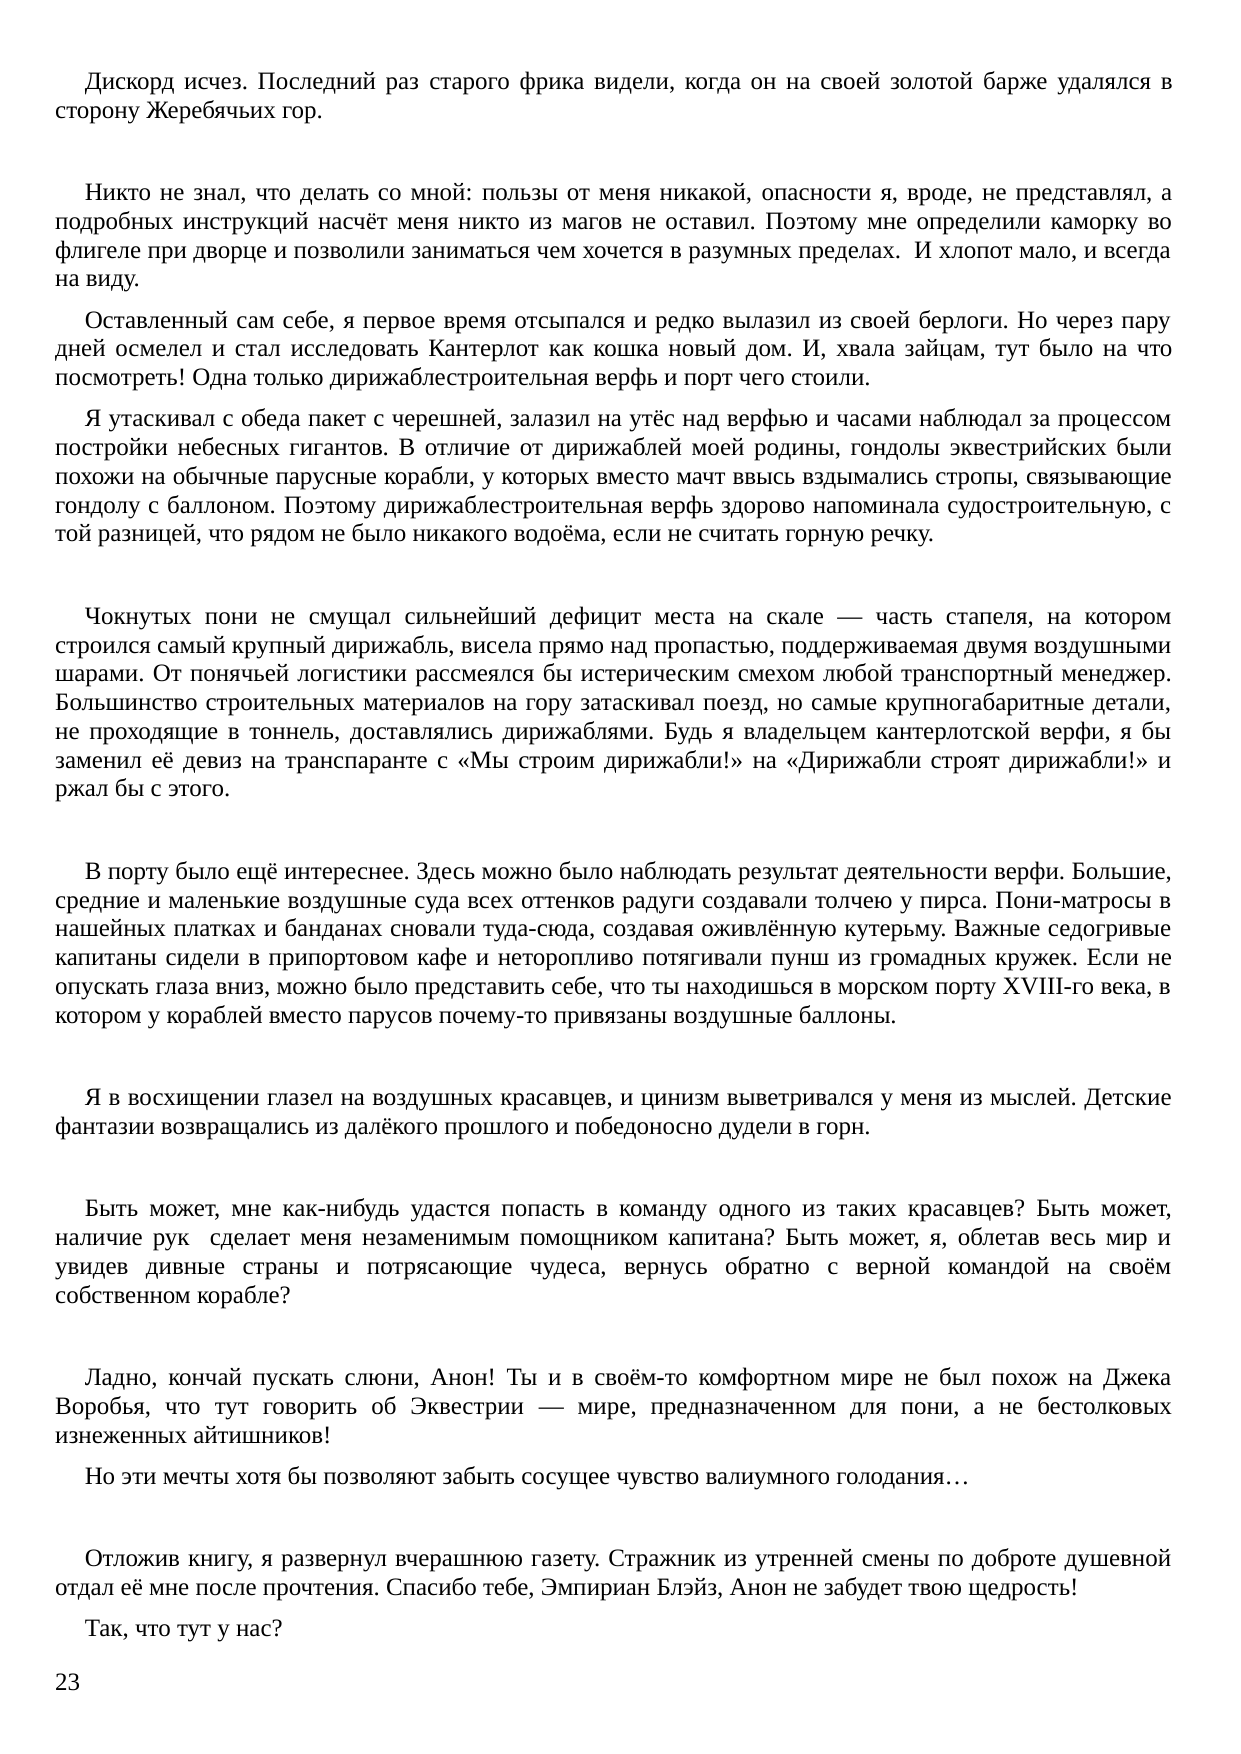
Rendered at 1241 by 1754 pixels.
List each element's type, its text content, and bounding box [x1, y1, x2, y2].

text Дискорд исчез. Последний раз старого фрика видели, когда он на своей золотой барже удалялся в сторону Жеребячьих гор. [55, 66, 1173, 123]
text Но эти мечты хотя бы позволяют забыть сосущее чувство валиумного голодания… [55, 1461, 1173, 1490]
text Никто не знал, что делать со мной: пользы от меня никакой, опасности я, вроде, не представлял, а подробных инструкций насчёт меня никто из магов не оставил. Поэтому мне определили каморку во флигеле при дворце и позволили заниматься чем хочется в разумных пределах. И хлопот мало, и всегда на виду. [55, 177, 1173, 292]
text Ладно, кончай пускать слюни, Анон! Ты и в своём-то комфортном мире не был похож на Джека Воробья, что тут говорить об Эквестрии — мире, предназначенном для пони, а не бестолковых изнеженных айтишников! [55, 1362, 1173, 1448]
text Быть может, мне как-нибудь удастся попасть в команду одного из таких красавцев? Быть может, наличие рук сделает меня незаменимым помощником капитана? Быть может, я, облетав весь мир и увидев дивные страны и потрясающие чудеса, вернусь обратно с верной командой на своём собственном корабле? [55, 1193, 1173, 1308]
text Чокнутых пони не смущал сильнейший дефицит места на скале — часть стапеля, на котором строился самый крупный дирижабль, висела прямо над пропастью, поддерживаемая двумя воздушными шарами. От понячьей логистики рассмеялся бы истерическим смехом любой транспортный менеджер. Большинство строительных материалов на гору затаскивал поезд, но самые крупногабаритные детали, не проходящие в тоннель, доставлялись дирижаблями. Будь я владельцем кантерлотской верфи, я бы заменил её девиз на транспаранте с «Мы строим дирижабли!» на «Дирижабли строят дирижабли!» и ржал бы с этого. [55, 601, 1173, 802]
text Отложив книгу, я развернул вчерашнюю газету. Стражник из утренней смены по доброте душевной отдал её мне после прочтения. Спасибо тебе, Эмпириан Блэйз, Анон не забудет твою щедрость! [55, 1543, 1173, 1601]
text Я утаскивал с обеда пакет с черешней, залазил на утёс над верфью и часами наблюдал за процессом постройки небесных гигантов. В отличие от дирижаблей моей родины, гондолы эквестрийских были похожи на обычные парусные корабли, у которых вместо мачт ввысь вздымались стропы, связывающие гондолу с баллоном. Поэтому дирижаблестроительная верфь здорово напоминала судостроительную, с той разницей, что рядом не было никакого водоёма, если не считать горную речку. [55, 403, 1173, 547]
text Так, что тут у нас? [55, 1613, 1173, 1642]
text В порту было ещё интереснее. Здесь можно было наблюдать результат деятельности верфи. Большие, средние и маленькие воздушные суда всех оттенков радуги создавали толчею у пирса. Пони-матросы в нашейных платках и банданах сновали туда-сюда, создавая оживлённую кутерьму. Важные седогривые капитаны сидели в припортовом кафе и неторопливо потягивали пунш из громадных кружек. Если не опускать глаза вниз, можно было представить себе, что ты находишься в морском порту XVIII-го века, в котором у кораблей вместо парусов почему-то привязаны воздушные баллоны. [55, 856, 1173, 1028]
text Оставленный сам себе, я первое время отсыпался и редко вылазил из своей берлоги. Но через пару дней осмелел и стал исследовать Кантерлот как кошка новый дом. И, хвала зайцам, тут было на что посмотреть! Одна только дирижаблестроительная верфь и порт чего стоили. [55, 305, 1173, 391]
text Я в восхищении глазел на воздушных красавцев, и цинизм выветривался у меня из мыслей. Детские фантазии возвращались из далёкого прошлого и победоносно дудели в горн. [55, 1082, 1173, 1140]
